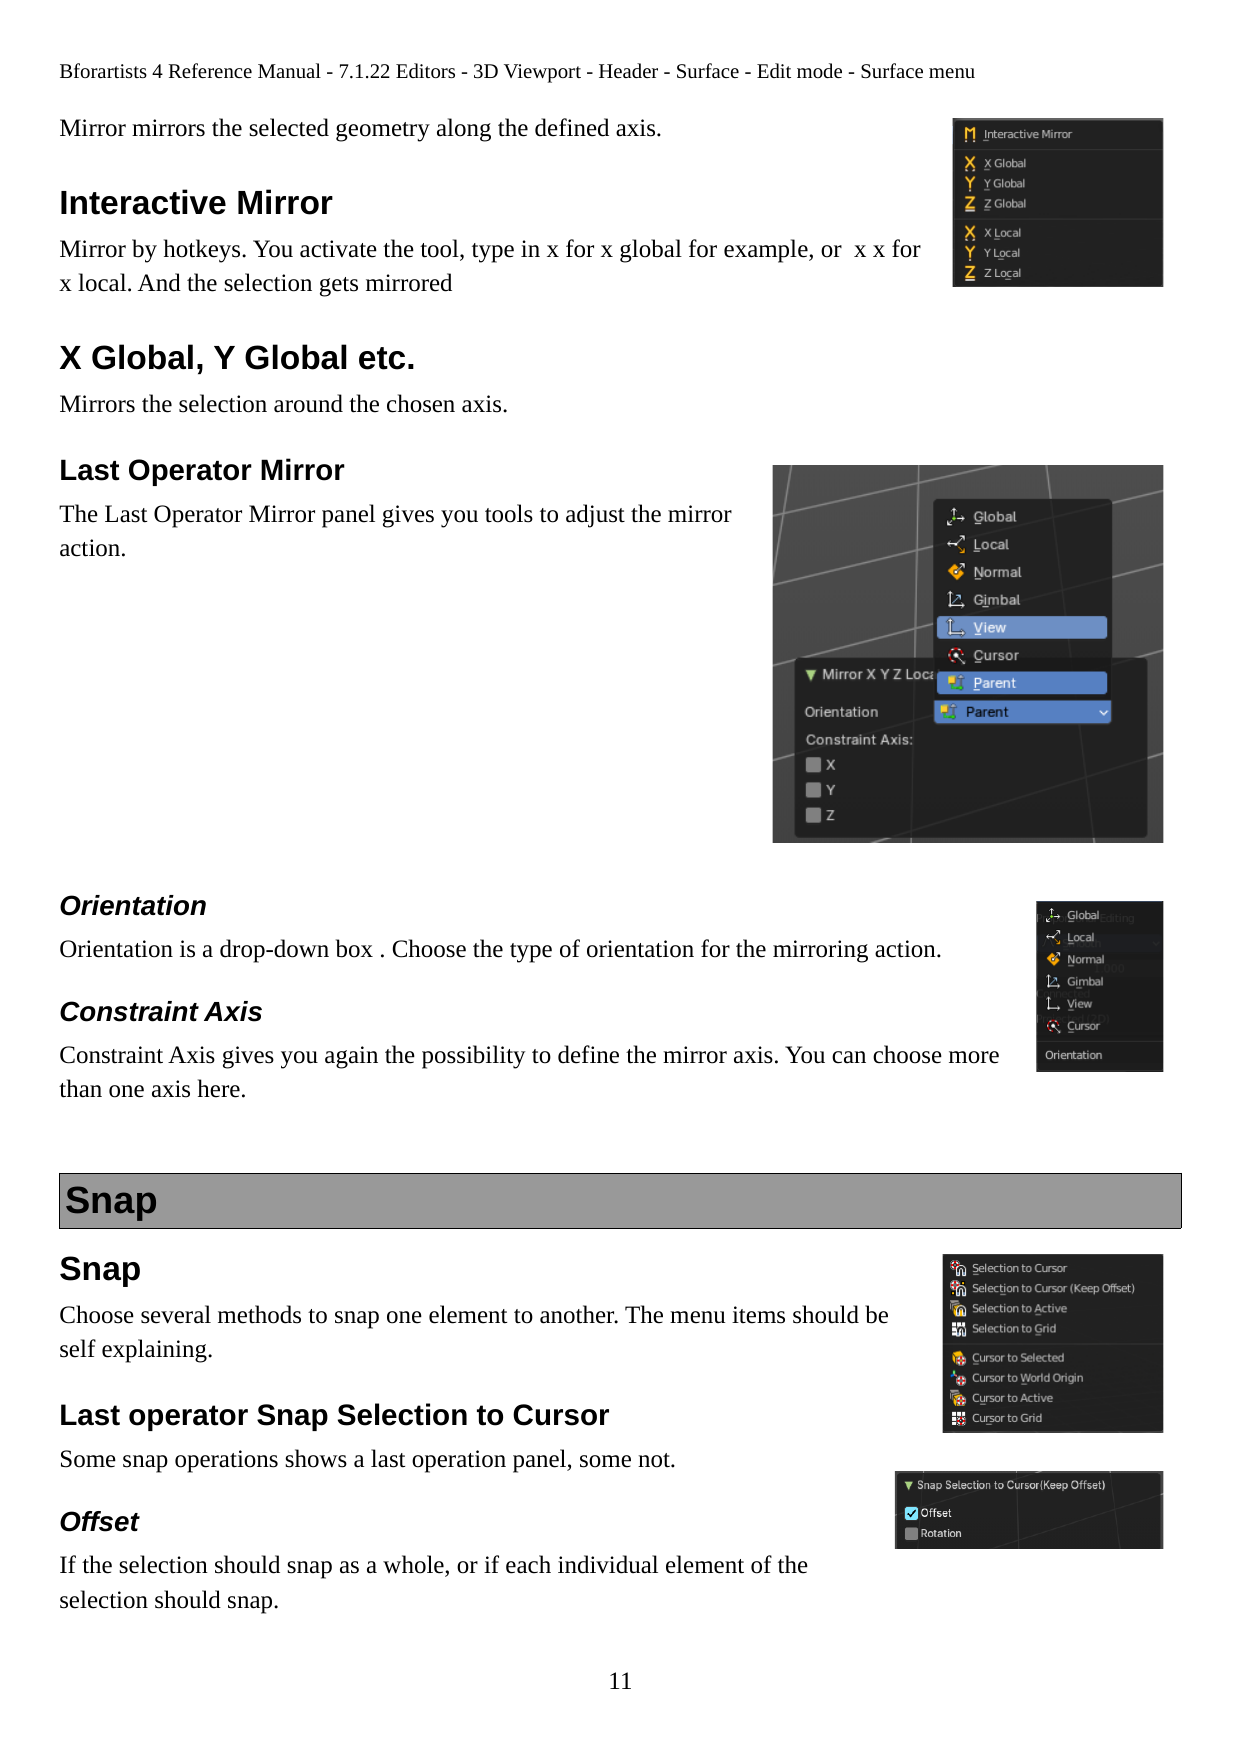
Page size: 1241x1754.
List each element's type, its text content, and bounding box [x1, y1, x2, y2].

subtitle Offset [59, 1506, 894, 1538]
subtitle Last Operator Mirror [59, 453, 1181, 487]
subtitle [1164, 1506, 1181, 1538]
subtitle X Global, Y Global etc. [59, 338, 1181, 377]
text Some snap operations shows a last operation panel, some not. [59, 1444, 1181, 1473]
text Choose several methods to snap one element to another. The menu items should be self explaining. [59, 1300, 942, 1363]
text Mirror mirrors the selected geometry along the defined axis. [59, 113, 1181, 141]
picture [894, 1471, 1164, 1549]
subtitle Constraint Axis [59, 995, 1036, 1027]
text Constraint Axis gives you again the possibility to define the mirror axis. You can choose more than one axis here. [59, 1040, 1181, 1103]
picture [952, 118, 1164, 287]
subtitle Orientation [59, 889, 1181, 921]
subtitle [1164, 182, 1181, 221]
text Mirror by hotkeys. You activate the tool, type in x for x global for example, or x x for x local. And the selection gets mirrored [59, 234, 1181, 297]
subtitle Interactive Mirror [59, 182, 952, 221]
subtitle Snap [59, 1248, 1181, 1287]
text Mirrors the selection around the chosen axis. [59, 389, 1181, 418]
picture [1036, 901, 1164, 1072]
text The Last Operator Mirror panel gives you tools to adjust the mirror action. [59, 499, 772, 562]
table_header Snap [60, 1174, 1181, 1228]
picture [772, 465, 1164, 843]
picture [942, 1254, 1164, 1433]
text If the selection should snap as a whole, or if each individual element of the selection should snap. [59, 1550, 1181, 1613]
subtitle [1164, 995, 1181, 1027]
text Orientation is a drop-down box . Choose the type of orientation for the mirroring action. [59, 934, 1036, 963]
subtitle Last operator Snap Selection to Cursor [59, 1398, 942, 1432]
